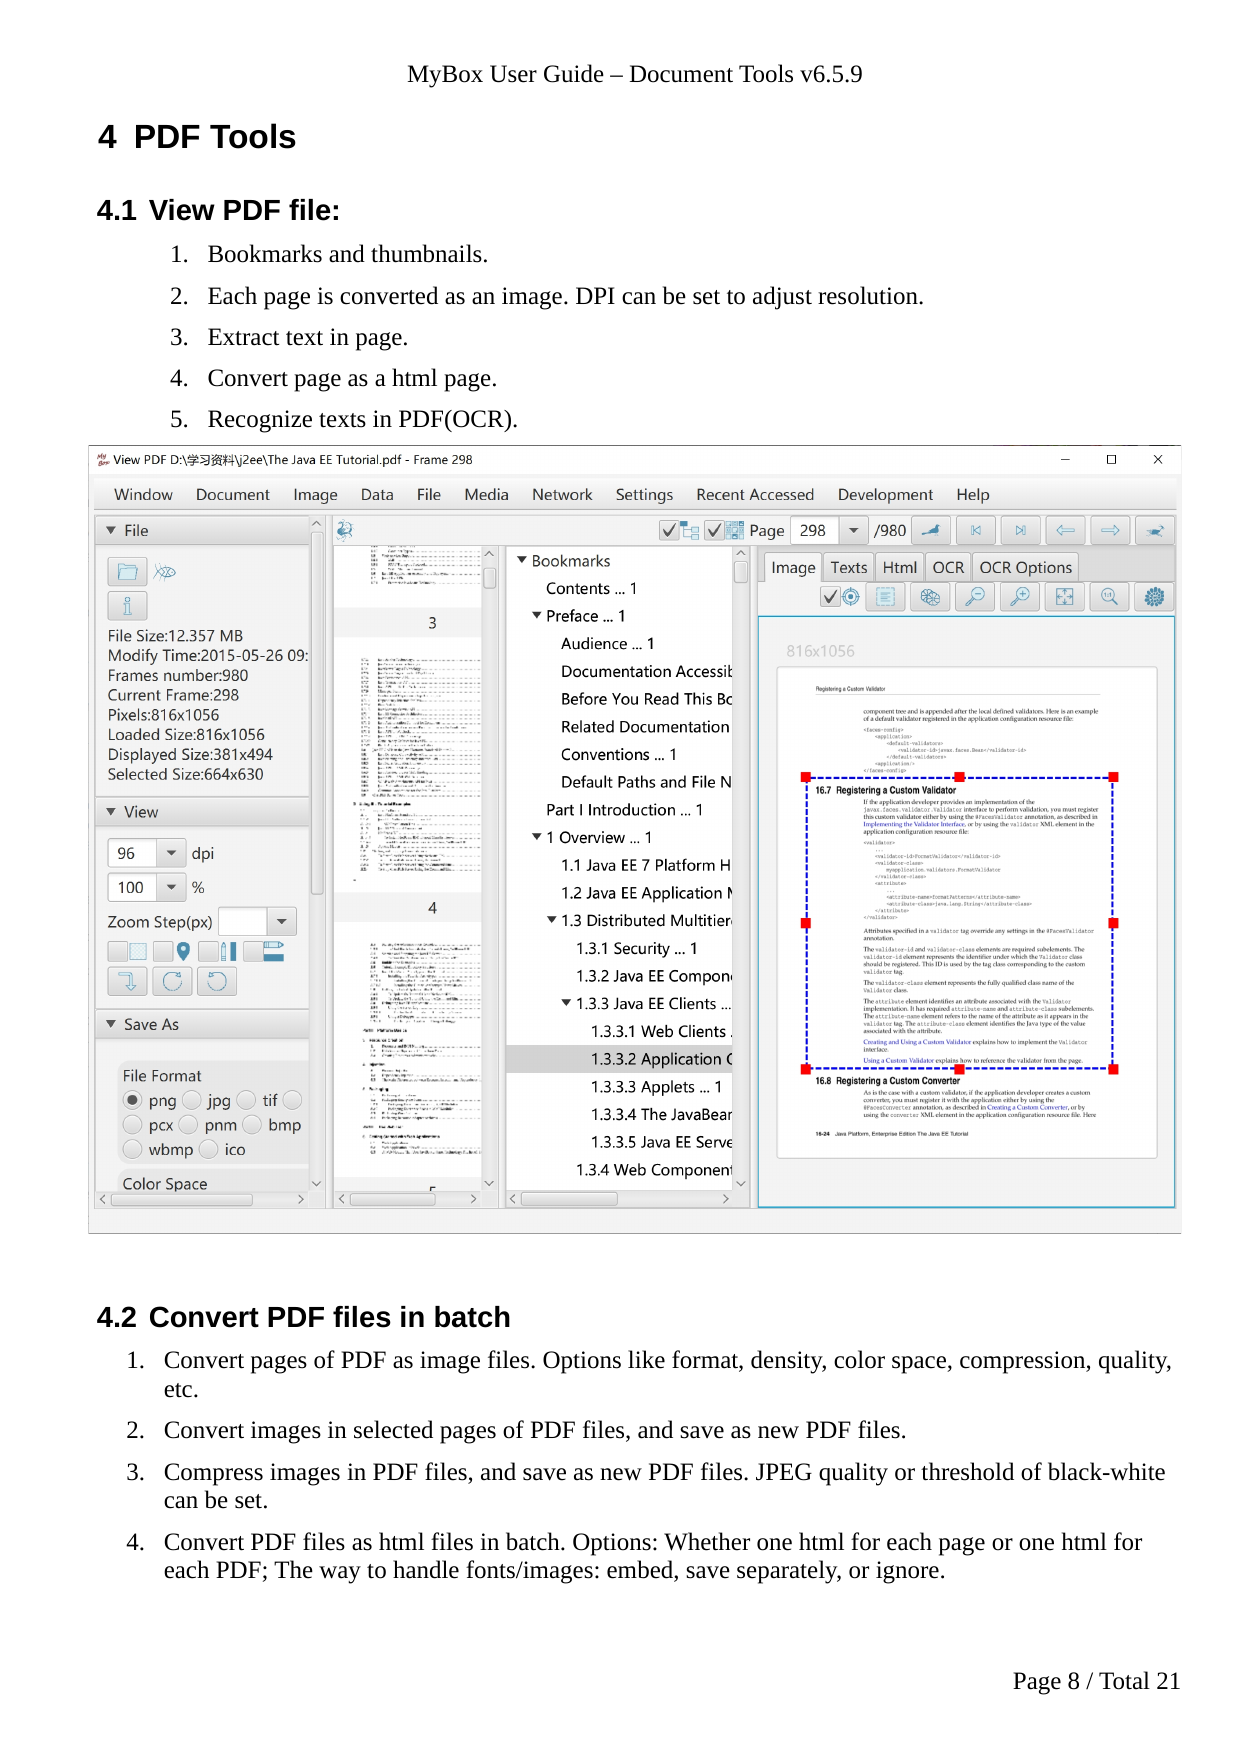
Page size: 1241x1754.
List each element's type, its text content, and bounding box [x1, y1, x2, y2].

picture [88, 445, 1182, 1234]
subtitle Convert PDF files in batch [88, 1299, 1181, 1333]
list Convert page as a html page. [170, 363, 1181, 392]
list Convert pages of PDF as image files. Options like format, density, color space, compression, quality, etc. [126, 1346, 1181, 1403]
list Compress images in PDF files, and save as new PDF files. JPEG quality or threshold of black-white can be set. [126, 1457, 1181, 1514]
list Convert PDF files as html files in batch. Options: Whether one html for each page or one html for each PDF; The way to handle fonts/images: embed, save separately, or ignore. [126, 1527, 1181, 1584]
list Each page is converted as an image. DPI can be set to adjust resolution. [170, 281, 1181, 309]
list Bookmarks and thumbnails. [170, 239, 1181, 268]
subtitle View PDF file: [88, 193, 1181, 227]
list Convert images in selected pages of PDF files, and save as new PDF files. [126, 1416, 1181, 1444]
list Recognize texts in PDF(OCR). [170, 404, 1181, 433]
subtitle PDF Tools [88, 117, 1181, 156]
list Extract text in page. [170, 322, 1181, 351]
